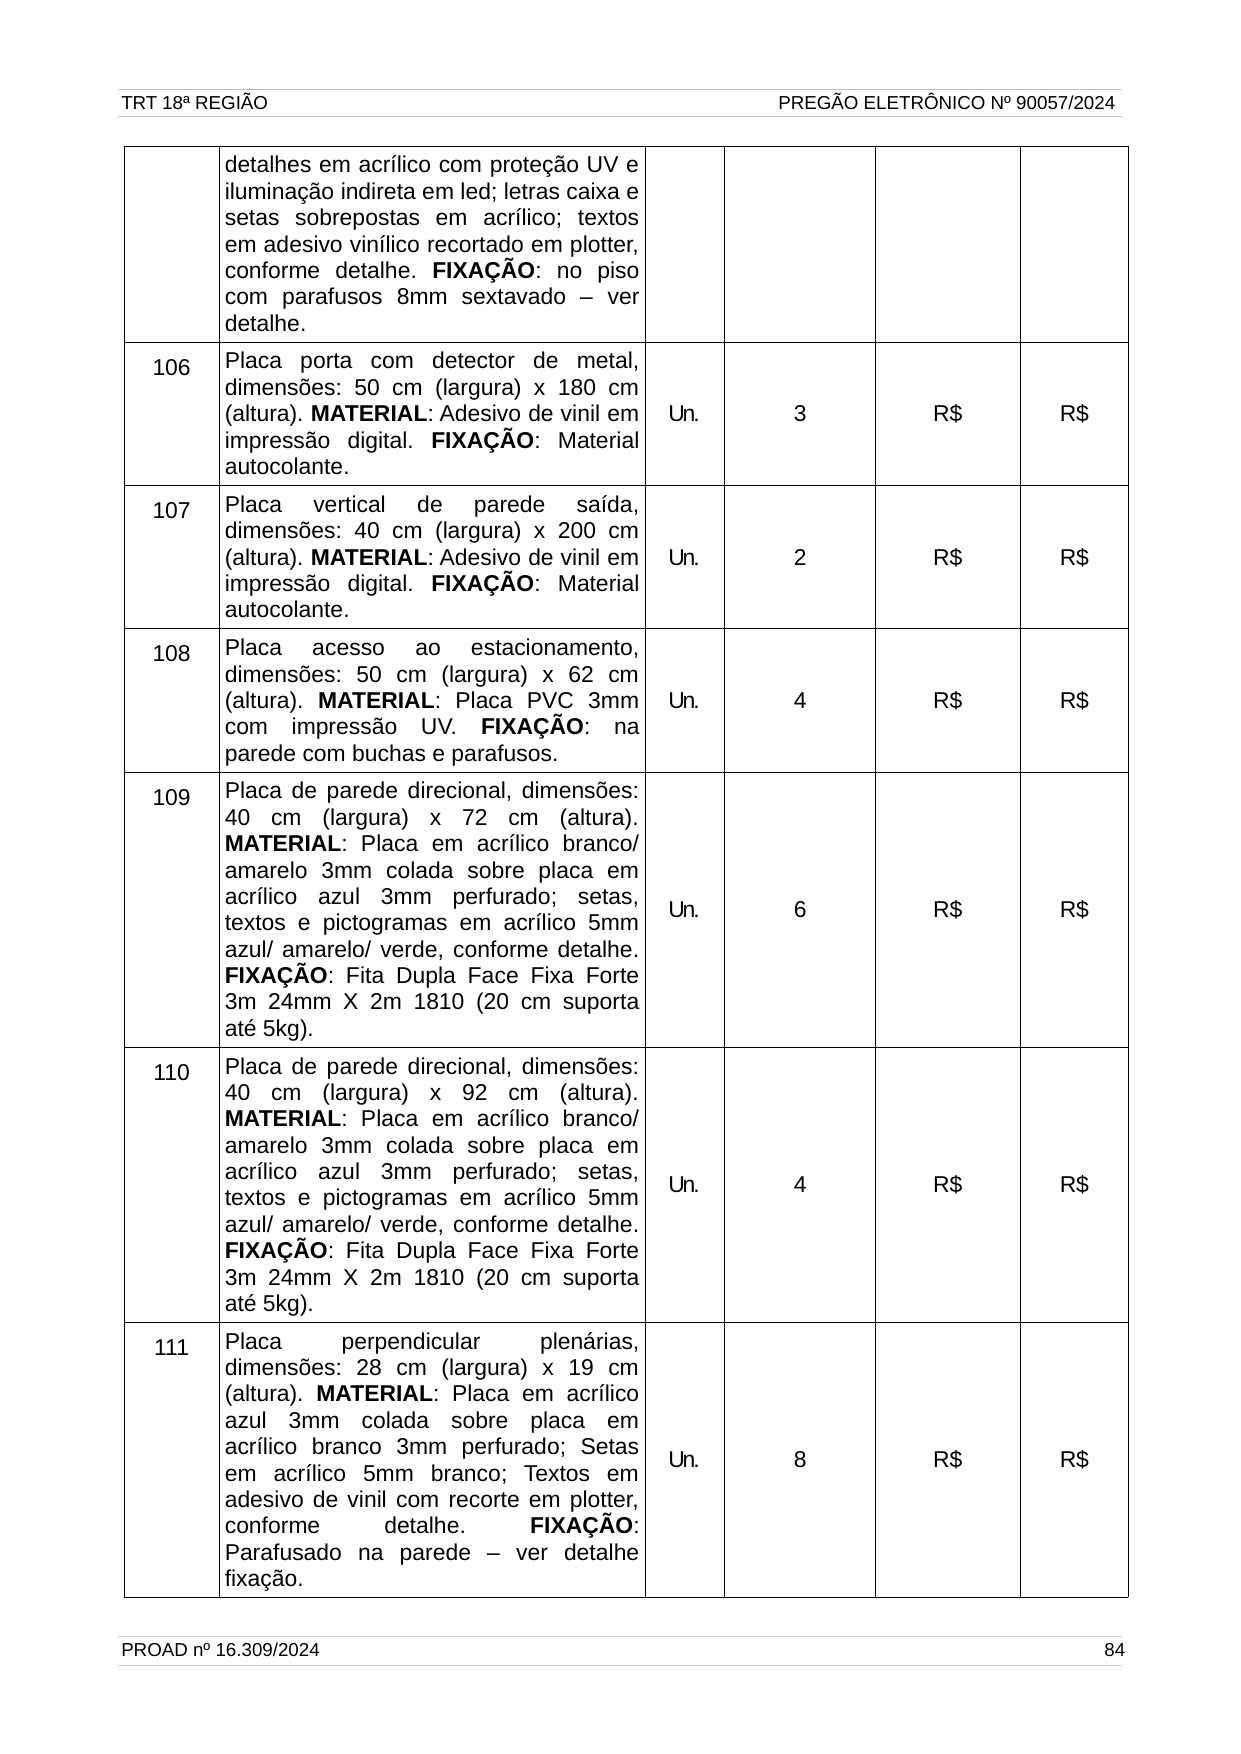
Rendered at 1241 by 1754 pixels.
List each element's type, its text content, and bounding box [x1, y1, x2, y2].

table_cell 107 [125, 486, 219, 628]
table_cell R$ [876, 1048, 1020, 1322]
table_cell Placa perpendicular plenárias, dimensões: 28 cm (largura) x 19 cm (altura). MATERIAL: Placa em acrílico azul 3mm colada sobre placa em acrílico branco 3mm perfurado; Setas em acrílico 5mm branco; Textos em adesivo de vinil com recorte em plotter, conforme detalhe. FIXAÇÃO: Parafusado na parede – ver detalhe fixação. [220, 1323, 645, 1597]
table_cell R$ [876, 486, 1020, 628]
table_cell Placa porta com detector de metal, dimensões: 50 cm (largura) x 180 cm (altura). MATERIAL: Adesivo de vinil em impressão digital. FIXAÇÃO: Material autocolante. [220, 343, 645, 485]
table_cell Placa de parede direcional, dimensões: 40 cm (largura) x 92 cm (altura). MATERIAL: Placa em acrílico branco/ amarelo 3mm colada sobre placa em acrílico azul 3mm perfurado; setas, textos e pictogramas em acrílico 5mm azul/ amarelo/ verde, conforme detalhe. FIXAÇÃO: Fita Dupla Face Fixa Forte 3m 24mm X 2m 1810 (20 cm suporta até 5kg). [220, 1048, 645, 1322]
table_cell Un. [646, 486, 724, 628]
table_cell 2 [725, 486, 875, 628]
table_cell R$ [876, 629, 1020, 772]
table_cell [876, 147, 1020, 342]
table_cell [725, 147, 875, 342]
table_cell Un. [646, 1048, 724, 1322]
table_cell 109 [125, 773, 219, 1047]
table_cell R$ [1021, 1323, 1128, 1597]
table_cell [1021, 147, 1128, 342]
table_cell Placa acesso ao estacionamento, dimensões: 50 cm (largura) x 62 cm (altura). MATERIAL: Placa PVC 3mm com impressão UV. FIXAÇÃO: na parede com buchas e parafusos. [220, 629, 645, 772]
table_cell 8 [725, 1323, 875, 1597]
table_cell 108 [125, 629, 219, 772]
table_cell 6 [725, 773, 875, 1047]
table_cell R$ [1021, 773, 1128, 1047]
table_cell Placa vertical de parede saída, dimensões: 40 cm (largura) x 200 cm (altura). MATERIAL: Adesivo de vinil em impressão digital. FIXAÇÃO: Material autocolante. [220, 486, 645, 628]
table_cell [646, 147, 724, 342]
table_cell 3 [725, 343, 875, 485]
table_cell 4 [725, 1048, 875, 1322]
table_cell Un. [646, 343, 724, 485]
table_cell R$ [876, 343, 1020, 485]
table_cell R$ [1021, 486, 1128, 628]
table_cell 110 [125, 1048, 219, 1322]
table_cell Un. [646, 629, 724, 772]
table_cell Un. [646, 1323, 724, 1597]
table_cell detalhes em acrílico com proteção UV e iluminação indireta em led; letras caixa e setas sobrepostas em acrílico; textos em adesivo vinílico recortado em plotter, conforme detalhe. FIXAÇÃO: no piso com parafusos 8mm sextavado – ver detalhe. [220, 147, 645, 342]
table_cell Placa de parede direcional, dimensões: 40 cm (largura) x 72 cm (altura). MATERIAL: Placa em acrílico branco/ amarelo 3mm colada sobre placa em acrílico azul 3mm perfurado; setas, textos e pictogramas em acrílico 5mm azul/ amarelo/ verde, conforme detalhe. FIXAÇÃO: Fita Dupla Face Fixa Forte 3m 24mm X 2m 1810 (20 cm suporta até 5kg). [220, 773, 645, 1047]
table_cell R$ [876, 773, 1020, 1047]
table_cell [125, 147, 219, 342]
table_cell R$ [1021, 1048, 1128, 1322]
table_cell R$ [876, 1323, 1020, 1597]
table_cell R$ [1021, 629, 1128, 772]
table_cell 4 [725, 629, 875, 772]
table_cell 106 [125, 343, 219, 485]
table_cell Un. [646, 773, 724, 1047]
table_cell 111 [125, 1323, 219, 1597]
table_cell R$ [1021, 343, 1128, 485]
